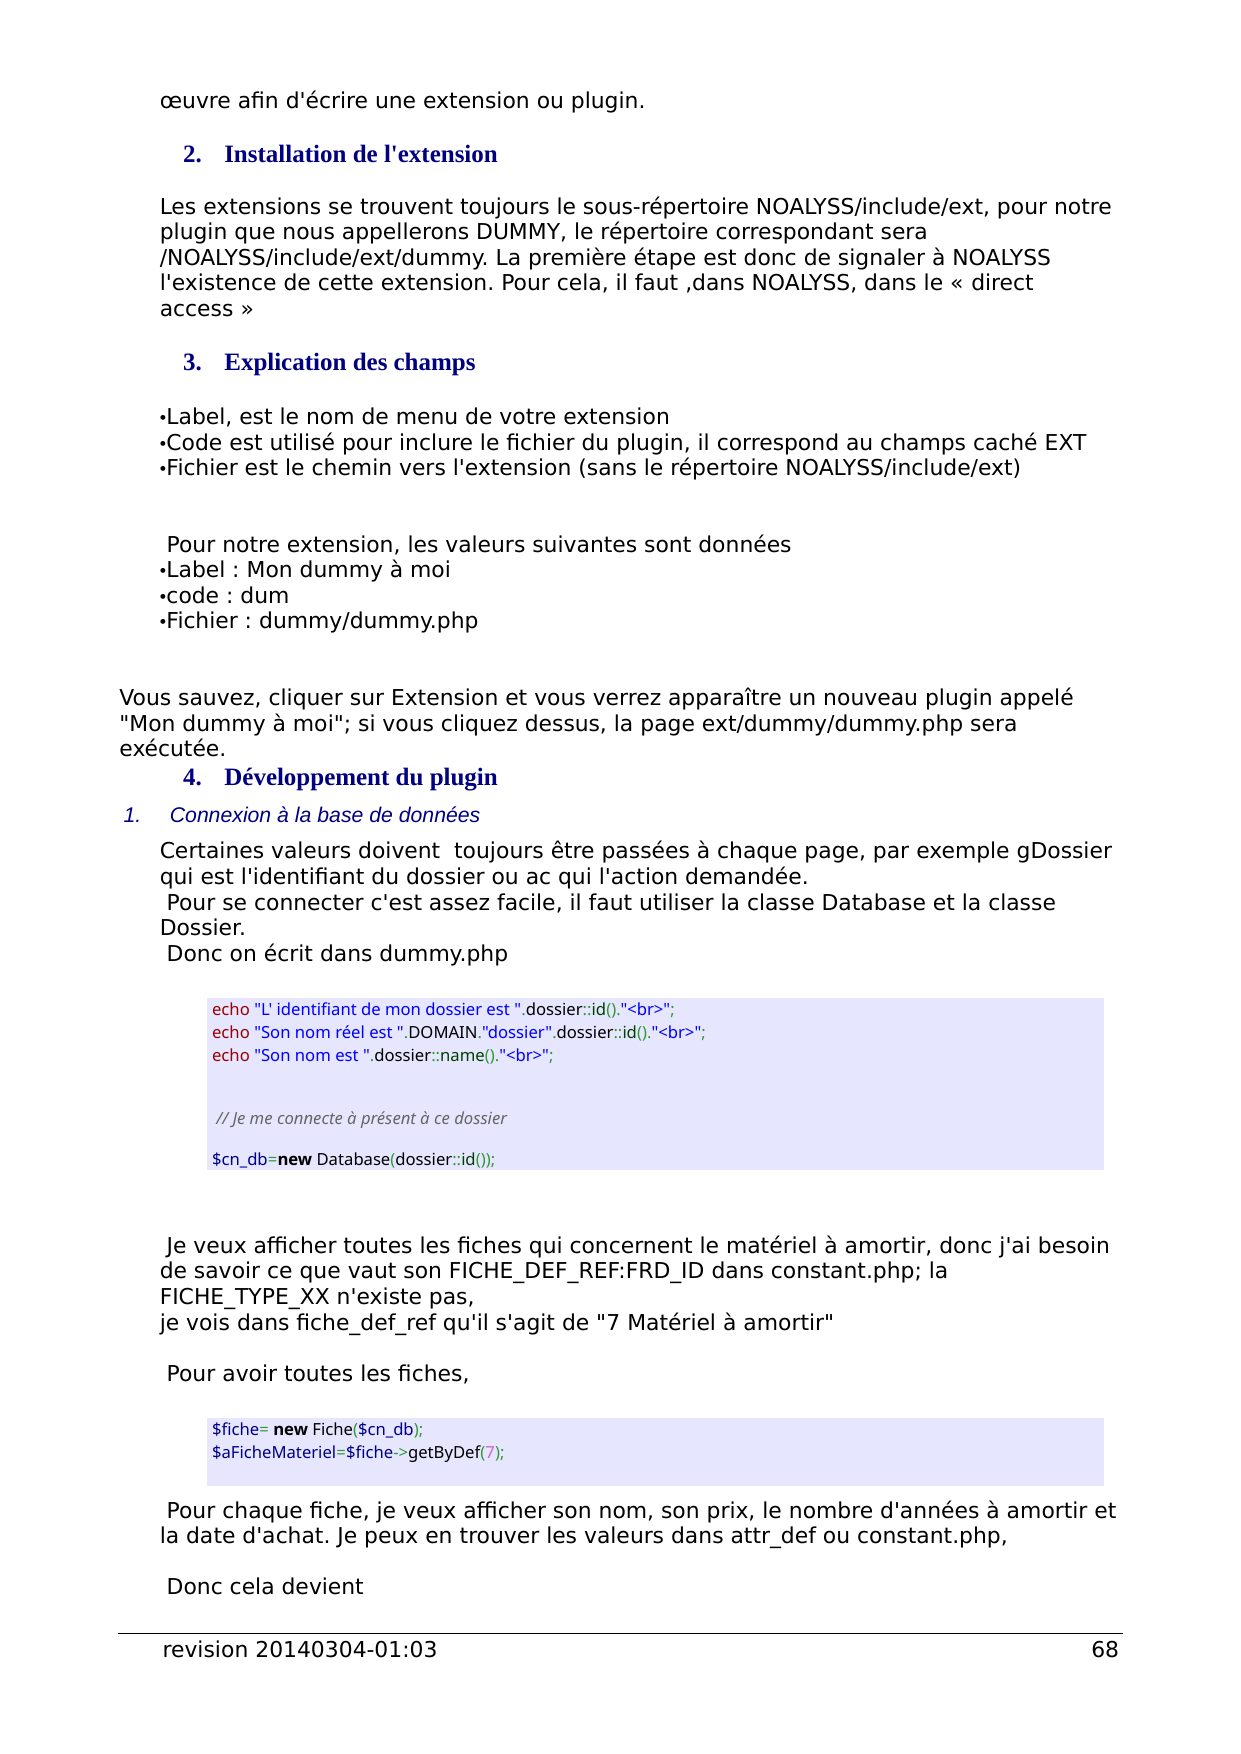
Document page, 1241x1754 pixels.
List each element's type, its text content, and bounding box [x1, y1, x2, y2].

list code : dum [159, 583, 1123, 609]
text Donc on écrit dans dummy.php [159, 941, 1123, 966]
text $cn_db=new Database(dossier::id()); [207, 1147, 1104, 1170]
text Les extensions se trouvent toujours le sous-répertoire NOALYSS/include/ext, pour notre plugin que nous appellerons DUMMY, le répertoire correspondant sera /NOALYSS/include/ext/dummy. La première étape est donc de signaler à NOALYSS l'existence de cette extension. Pour cela, il faut ,dans NOALYSS, dans le « direct access » [159, 168, 1123, 347]
list Label : Mon dummy à moi [159, 558, 1123, 583]
text Pour chaque fiche, je veux afficher son nom, son prix, le nombre d'années à amortir et la date d'achat. Je peux en trouver les valeurs dans attr_def ou constant.php, [159, 1498, 1123, 1574]
text je vois dans fiche_def_ref qu'il s'agit de "7 Matériel à amortir" Pour avoir toutes les fiches, [159, 1309, 1123, 1412]
text Pour notre extension, les valeurs suivantes sont données [159, 532, 1123, 558]
subtitle Installation de l'extension [177, 139, 1123, 168]
list Label, est le nom de menu de votre extension [159, 404, 1123, 430]
text Certaines valeurs doivent toujours être passées à chaque page, par exemple gDossier qui est l'identifiant du dossier ou ac qui l'action demandée. [159, 838, 1123, 889]
list Code est utilisé pour inclure le fichier du plugin, il correspond au champs caché EXT [159, 430, 1123, 456]
text œuvre afin d'écrire une extension ou plugin. [159, 88, 1123, 139]
subtitle Développement du plugin [177, 762, 1123, 791]
text // Je me connecte à présent à ce dossier [207, 1107, 1104, 1129]
list Fichier : dummy/dummy.php [159, 609, 1123, 634]
list Fichier est le chemin vers l'extension (sans le répertoire NOALYSS/include/ext) [159, 456, 1123, 481]
subtitle Connexion à la base de données [117, 802, 1123, 827]
text Donc cela devient [159, 1574, 1123, 1600]
subtitle Explication des champs [177, 347, 1123, 404]
text Je veux afficher toutes les fiches qui concernent le matériel à amortir, donc j'ai besoin de savoir ce que vaut son FICHE_DEF_REF:FRD_ID dans constant.php; la FICHE_TYPE_XX n'existe pas, [159, 1207, 1123, 1309]
list Vous sauvez, cliquer sur Extension et vous verrez apparaître un nouveau plugin appelé "Mon dummy à moi"; si vous cliquez dessus, la page ext/dummy/dummy.php sera exécutée. [117, 634, 1123, 762]
text Pour se connecter c'est assez facile, il faut utiliser la classe Database et la classe Dossier. [159, 889, 1123, 941]
text $fiche= new Fiche($cn_db); $aFicheMateriel=$fiche->getByDef(7); [207, 1418, 1104, 1486]
text echo "L' identifiant de mon dossier est ".dossier::id()."<br>"; echo "Son nom réel est ".DOMAIN."dossier".dossier::id()."<br>"; echo "Son nom est ".dossier::name()."<br>"; [207, 998, 1104, 1088]
